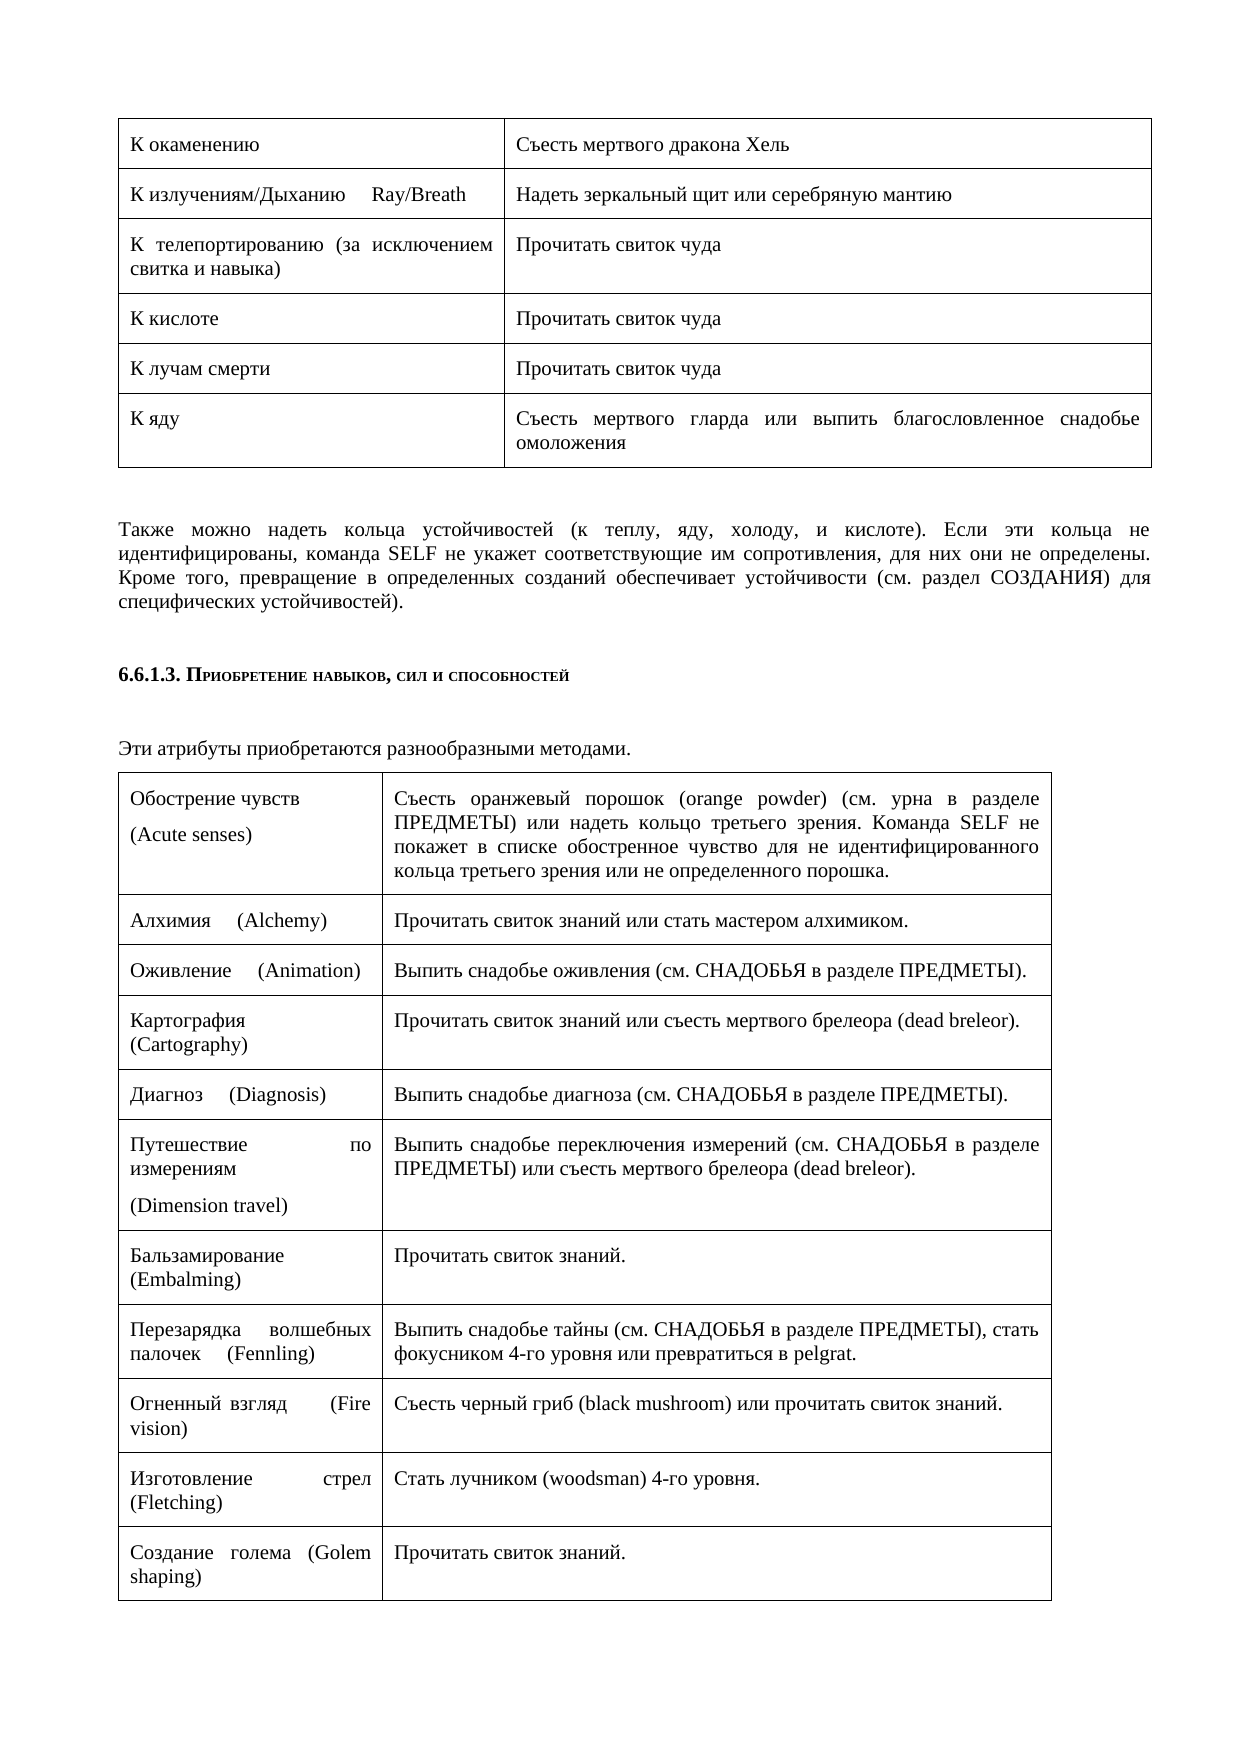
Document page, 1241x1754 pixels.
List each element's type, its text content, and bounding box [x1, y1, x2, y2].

table_header Обострение чувств (Acute senses) [119, 773, 382, 894]
table_cell Выпить снадобье оживления (см. СНАДОБЬЯ в разделе ПРЕДМЕТЫ). [383, 945, 1051, 994]
table_cell К кислоте [119, 294, 504, 343]
table_cell Прочитать свиток чуда [505, 219, 1151, 292]
table_cell Прочитать свиток чуда [505, 344, 1151, 393]
table_cell Съесть мертвого дракона Хель [505, 119, 1151, 168]
table_cell Изготовление стрел (Fletching) [119, 1453, 382, 1526]
text Эти атрибуты приобретаются разнообразными методами. [118, 735, 1152, 759]
table_cell Съесть черный гриб (black mushroom) или прочитать свиток знаний. [383, 1379, 1051, 1452]
table_cell К излучениям/Дыханию Ray/Breath [119, 169, 504, 218]
table_cell Диагноз (Diagnosis) [119, 1070, 382, 1119]
table_cell Выпить снадобье диагноза (см. СНАДОБЬЯ в разделе ПРЕДМЕТЫ). [383, 1070, 1051, 1119]
table_cell Прочитать свиток чуда [505, 294, 1151, 343]
table_cell Огненный взгляд (Fire vision) [119, 1379, 382, 1452]
text Также можно надеть кольца устойчивостей (к теплу, яду, холоду, и кислоте). Если эти кольца не идентифицированы, команда SELF не укажет соответствующие им сопротивления, для них они не определены. Кроме того, превращение в определенных созданий обеспечивает устойчивости (см. раздел СОЗДАНИЯ) для специфических устойчивостей). [118, 517, 1152, 613]
subtitle 6.6.1.3. Приобретение навыков, сил и способностей [118, 662, 1152, 686]
table_cell Перезарядка волшебных палочек (Fennling) [119, 1305, 382, 1378]
table_cell Картография (Cartography) [119, 996, 382, 1069]
table_cell Путешествие по измерениям (Dimension travel) [119, 1120, 382, 1229]
table_cell К телепортированию (за исключением свитка и навыка) [119, 219, 504, 292]
table_cell Надеть зеркальный щит или серебряную мантию [505, 169, 1151, 218]
table_cell Оживление (Animation) [119, 945, 382, 994]
table_cell Съесть мертвого гларда или выпить благословленное снадобье омоложения [505, 394, 1151, 467]
table_cell Создание голема (Golem shaping) [119, 1527, 382, 1600]
table_cell К окаменению [119, 119, 504, 168]
table_cell Алхимия (Alchemy) [119, 895, 382, 944]
table_header Съесть оранжевый порошок (orange powder) (см. урна в разделе ПРЕДМЕТЫ) или надеть кольцо третьего зрения. Команда SELF не покажет в списке обостренное чувство для не идентифицированного кольца третьего зрения или не определенного порошка. [383, 773, 1051, 894]
table_cell Прочитать свиток знаний или стать мастером алхимиком. [383, 895, 1051, 944]
table_cell Стать лучником (woodsman) 4-го уровня. [383, 1453, 1051, 1526]
table_cell Бальзамирование (Embalming) [119, 1231, 382, 1304]
table_cell Выпить снадобье тайны (см. СНАДОБЬЯ в разделе ПРЕДМЕТЫ), стать фокусником 4-го уровня или превратиться в pelgrat. [383, 1305, 1051, 1378]
table_cell К яду [119, 394, 504, 467]
table_cell Прочитать свиток знаний или съесть мертвого брелеора (dead breleor). [383, 996, 1051, 1069]
table_cell К лучам смерти [119, 344, 504, 393]
table_cell Прочитать свиток знаний. [383, 1231, 1051, 1304]
table_cell Выпить снадобье переключения измерений (см. СНАДОБЬЯ в разделе ПРЕДМЕТЫ) или съесть мертвого брелеора (dead breleor). [383, 1120, 1051, 1229]
table_cell Прочитать свиток знаний. [383, 1527, 1051, 1600]
